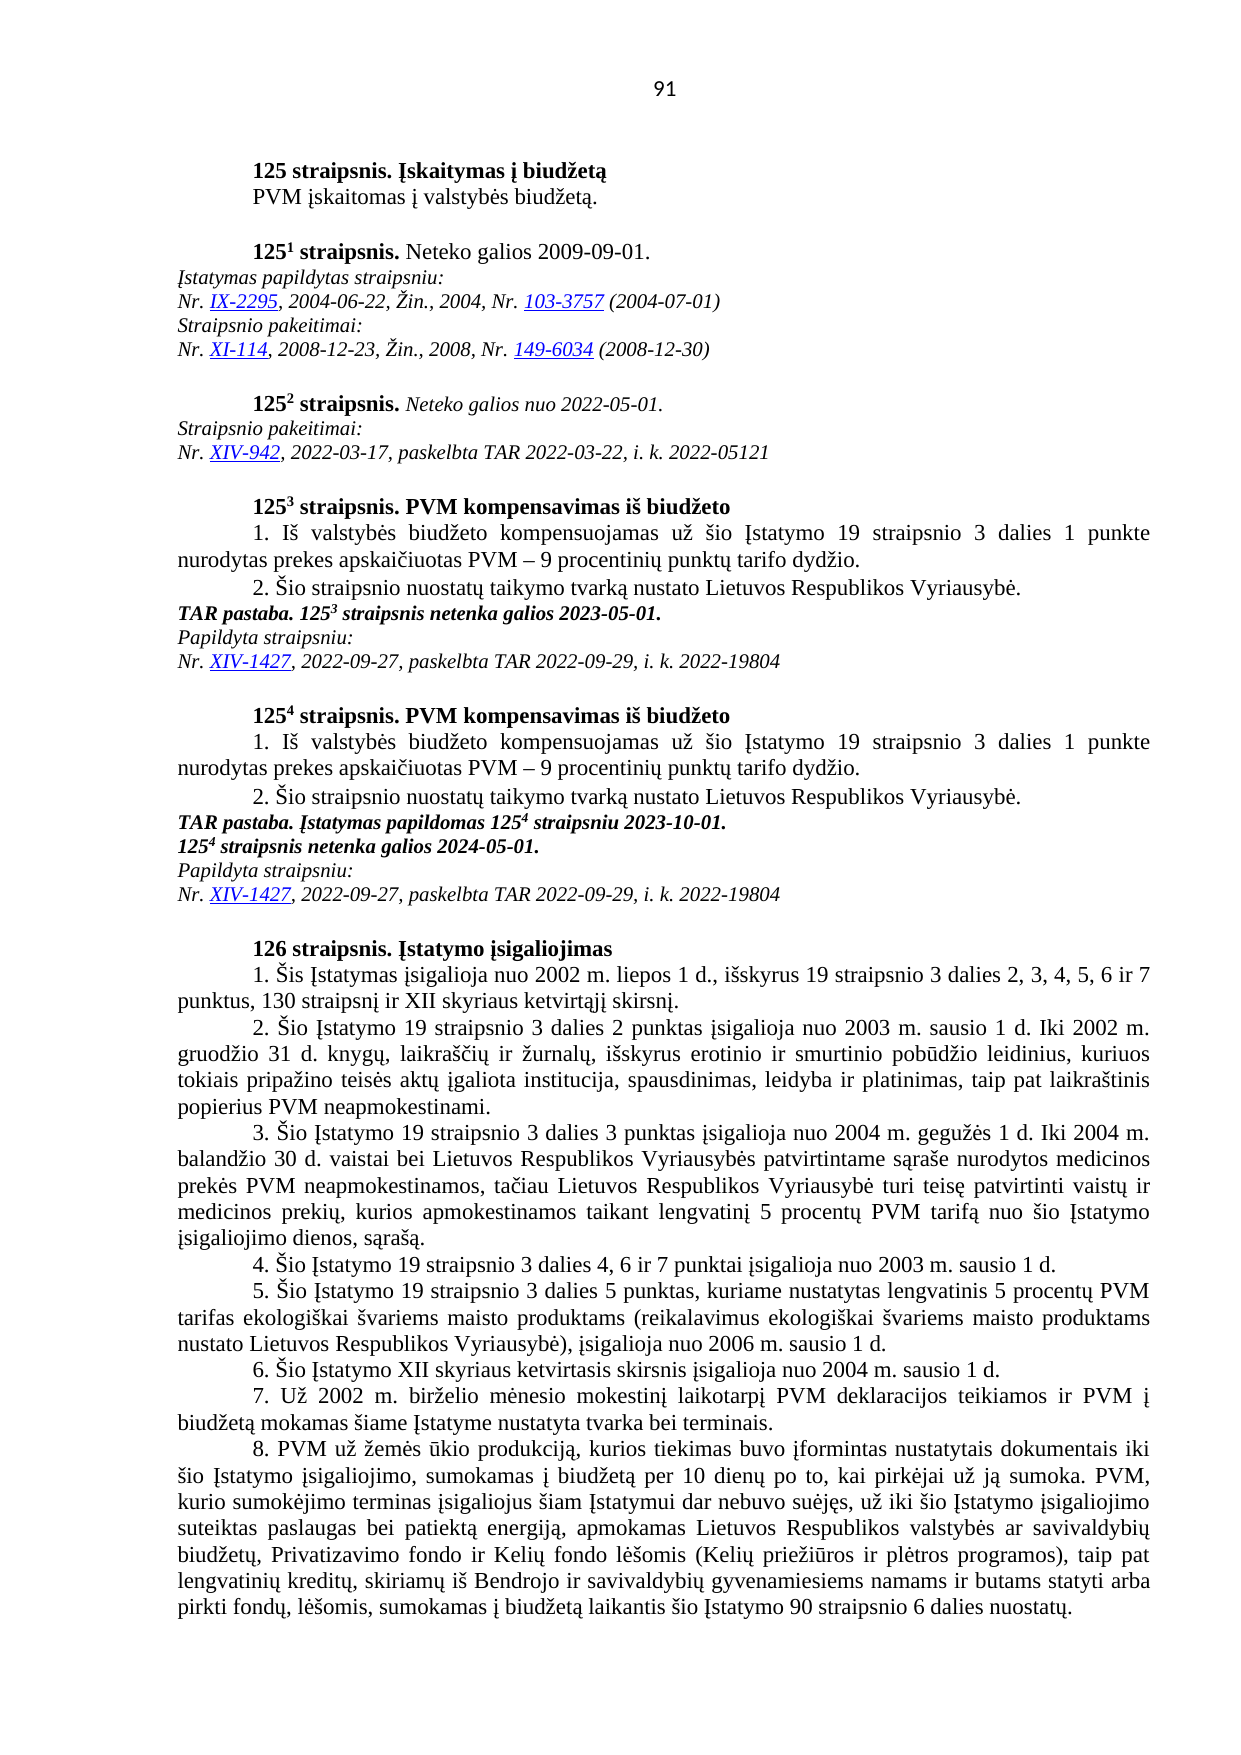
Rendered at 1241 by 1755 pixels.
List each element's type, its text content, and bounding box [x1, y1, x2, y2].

text 125 straipsnis. Įskaitymas į biudžetą [177, 157, 1152, 183]
text 7. Už 2002 m. birželio mėnesio mokestinį laikotarpį PVM deklaracijos teikiamos ir PVM į biudžetą mokamas šiame Įstatyme nustatyta tvarka bei terminais. [177, 1383, 1152, 1435]
text 5. Šio Įstatymo 19 straipsnio 3 dalies 5 punktas, kuriame nustatytas lengvatinis 5 procentų PVM tarifas ekologiškai švariems maisto produktams (reikalavimus ekologiškai švariems maisto produktams nustato Lietuvos Respublikos Vyriausybė), įsigalioja nuo 2006 m. sausio 1 d. [177, 1277, 1152, 1356]
text Papildyta straipsniu: [177, 858, 1152, 882]
text Straipsnio pakeitimai: [177, 416, 1152, 440]
text TAR pastaba. Įstatymas papildomas 1254 straipsniu 2023-10-01. [177, 809, 1152, 834]
text 1254 straipsnis netenka galios 2024-05-01. [177, 834, 1152, 858]
text Nr. XIV-1427, 2022-09-27, paskelbta TAR 2022-09-29, i. k. 2022-19804 [177, 882, 1152, 906]
text PVM įskaitomas į valstybės biudžetą. [177, 183, 1152, 210]
text 1. Šis Įstatymas įsigalioja nuo 2002 m. liepos 1 d., išskyrus 19 straipsnio 3 dalies 2, 3, 4, 5, 6 ir 7 punktus, 130 straipsnį ir XII skyriaus ketvirtąjį skirsnį. [177, 961, 1152, 1014]
text TAR pastaba. 1253 straipsnis netenka galios 2023-05-01. [177, 601, 1152, 625]
text Įstatymas papildytas straipsniu: [177, 265, 1152, 289]
text Papildyta straipsniu: [177, 625, 1152, 649]
text Nr. XIV-1427, 2022-09-27, paskelbta TAR 2022-09-29, i. k. 2022-19804 [177, 649, 1152, 673]
text 1. Iš valstybės biudžeto kompensuojamas už šio Įstatymo 19 straipsnio 3 dalies 1 punkte nurodytas prekes apskaičiuotas PVM – 9 procentinių punktų tarifo dydžio. [177, 728, 1152, 781]
text 1251 straipsnis. Neteko galios 2009-09-01. [177, 238, 1152, 265]
text 1. Iš valstybės biudžeto kompensuojamas už šio Įstatymo 19 straipsnio 3 dalies 1 punkte nurodytas prekes apskaičiuotas PVM – 9 procentinių punktų tarifo dydžio. [177, 519, 1152, 572]
text 8. PVM už žemės ūkio produkciją, kurios tiekimas buvo įformintas nustatytais dokumentais iki šio Įstatymo įsigaliojimo, sumokamas į biudžetą per 10 dienų po to, kai pirkėjai už ją sumoka. PVM, kurio sumokėjimo terminas įsigaliojus šiam Įstatymui dar nebuvo suėjęs, už iki šio Įstatymo įsigaliojimo suteiktas paslaugas bei patiektą energiją, apmokamas Lietuvos Respublikos valstybės ar savivaldybių biudžetų, Privatizavimo fondo ir Kelių fondo lėšomis (Kelių priežiūros ir plėtros programos), taip pat lengvatinių kreditų, skiriamų iš Bendrojo ir savivaldybių gyvenamiesiems namams ir butams statyti arba pirkti fondų, lėšomis, sumokamas į biudžetą laikantis šio Įstatymo 90 straipsnio 6 dalies nuostatų. [177, 1435, 1152, 1620]
text 1253 straipsnis. PVM kompensavimas iš biudžeto [177, 493, 1152, 519]
text Straipsnio pakeitimai: [177, 313, 1152, 337]
text 1254 straipsnis. PVM kompensavimas iš biudžeto [177, 702, 1152, 728]
text 126 straipsnis. Įstatymo įsigaliojimas [177, 934, 1152, 961]
text 4. Šio Įstatymo 19 straipsnio 3 dalies 4, 6 ir 7 punktai įsigalioja nuo 2003 m. sausio 1 d. [177, 1251, 1152, 1277]
text 2. Šio Įstatymo 19 straipsnio 3 dalies 2 punktas įsigalioja nuo 2003 m. sausio 1 d. Iki 2002 m. gruodžio 31 d. knygų, laikraščių ir žurnalų, išskyrus erotinio ir smurtinio pobūdžio leidinius, kuriuos tokiais pripažino teisės aktų įgaliota institucija, spausdinimas, leidyba ir platinimas, taip pat laikraštinis popierius PVM neapmokestinami. [177, 1014, 1152, 1119]
text Nr. XIV-942, 2022-03-17, paskelbta TAR 2022-03-22, i. k. 2022-05121 [177, 440, 1152, 464]
text 3. Šio Įstatymo 19 straipsnio 3 dalies 3 punktas įsigalioja nuo 2004 m. gegužės 1 d. Iki 2004 m. balandžio 30 d. vaistai bei Lietuvos Respublikos Vyriausybės patvirtintame sąraše nurodytos medicinos prekės PVM neapmokestinamos, tačiau Lietuvos Respublikos Vyriausybė turi teisę patvirtinti vaistų ir medicinos prekių, kurios apmokestinamos taikant lengvatinį 5 procentų PVM tarifą nuo šio Įstatymo įsigaliojimo dienos, sąrašą. [177, 1119, 1152, 1251]
text 6. Šio Įstatymo XII skyriaus ketvirtasis skirsnis įsigalioja nuo 2004 m. sausio 1 d. [177, 1356, 1152, 1383]
text Nr. XI-114, 2008-12-23, Žin., 2008, Nr. 149-6034 (2008-12-30) [177, 337, 1152, 361]
text 1252 straipsnis. Neteko galios nuo 2022-05-01. [177, 390, 1152, 416]
text 2. Šio straipsnio nuostatų taikymo tvarką nustato Lietuvos Respublikos Vyriausybė. [177, 572, 1152, 601]
text 2. Šio straipsnio nuostatų taikymo tvarką nustato Lietuvos Respublikos Vyriausybė. [177, 781, 1152, 809]
text Nr. IX-2295, 2004-06-22, Žin., 2004, Nr. 103-3757 (2004-07-01) [177, 289, 1152, 313]
